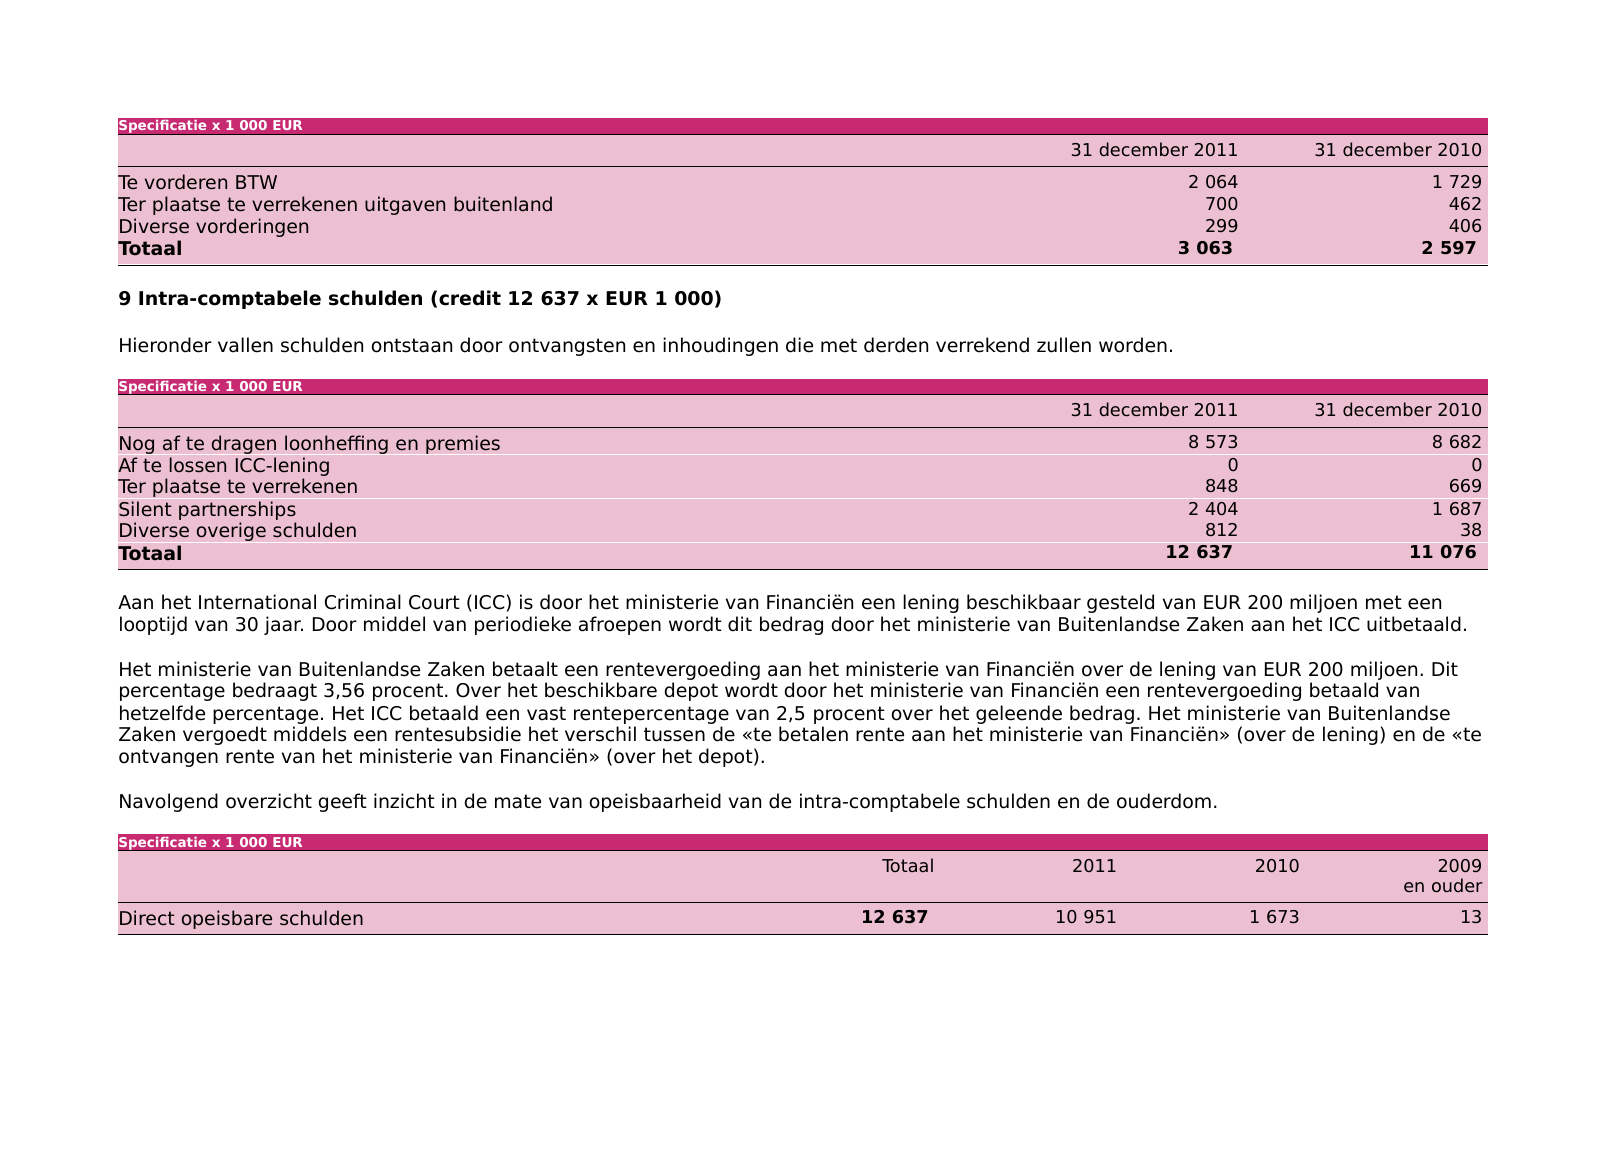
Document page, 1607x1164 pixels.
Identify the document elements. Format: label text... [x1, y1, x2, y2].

table_header Specificatie x 1 000 EUR [118, 834, 1488, 850]
table_cell 13 [1305, 903, 1488, 934]
table_cell 700 [1001, 194, 1244, 216]
table_cell Ter plaatse te verrekenen [118, 476, 1001, 498]
table_cell 31 december 2010 [1245, 395, 1488, 427]
table_cell Te vorderen BTW [118, 167, 1001, 194]
table_cell 12 637 [1001, 543, 1244, 569]
table_cell 406 [1245, 216, 1488, 238]
table_cell Af te lossen ICC-lening [118, 455, 1001, 476]
table_cell 2 597 [1245, 238, 1488, 264]
table_cell 31 december 2011 [1001, 135, 1244, 166]
table_cell 848 [1001, 476, 1244, 498]
table_cell Diverse vorderingen [118, 216, 1001, 238]
table_cell 12 637 [758, 903, 940, 934]
table_cell 669 [1245, 476, 1488, 498]
table_cell Diverse overige schulden [118, 520, 1001, 542]
table_cell 1 729 [1245, 167, 1488, 194]
text Het ministerie van Buitenlandse Zaken betaalt een rentevergoeding aan het ministerie van Financiën over de lening van EUR 200 miljoen. Dit percentage bedraagt 3,56 procent. Over het beschikbare depot wordt door het ministerie van Financiën een rentevergoeding betaald van hetzelfde percentage. Het ICC betaald een vast rentepercentage van 2,5 procent over het geleende bedrag. Het ministerie van Buitenlandse Zaken vergoedt middels een rentesubsidie het verschil tussen de «te betalen rente aan het ministerie van Financiën» (over de lening) en de «te ontvangen rente van het ministerie van Financiën» (over het depot). [118, 658, 1488, 768]
table_header Specificatie x 1 000 EUR [118, 379, 1488, 394]
table_cell Totaal [118, 238, 1001, 264]
table_cell 31 december 2010 [1245, 135, 1488, 166]
table_cell 0 [1001, 455, 1244, 476]
table_cell 299 [1001, 216, 1244, 238]
table_cell 2 064 [1001, 167, 1244, 194]
table_header Specificatie x 1 000 EUR [118, 118, 1488, 134]
table_cell 0 [1245, 455, 1488, 476]
table_cell 2010 [1123, 851, 1305, 902]
table_cell 2009 en ouder [1305, 851, 1488, 902]
table_cell Silent partnerships [118, 499, 1001, 520]
text Hieronder vallen schulden ontstaan door ontvangsten en inhoudingen die met derden verrekend zullen worden. [118, 335, 1488, 357]
table_cell 3 063 [1001, 238, 1244, 264]
table_cell 31 december 2011 [1001, 395, 1244, 427]
table_cell Direct opeisbare schulden [118, 903, 757, 934]
table_cell [118, 395, 1001, 427]
table_cell 2011 [940, 851, 1123, 902]
text Aan het International Criminal Court (ICC) is door het ministerie van Financiën een lening beschikbaar gesteld van EUR 200 miljoen met een looptijd van 30 jaar. Door middel van periodieke afroepen wordt dit bedrag door het ministerie van Buitenlandse Zaken aan het ICC uitbetaald. [118, 592, 1488, 636]
table_cell 812 [1001, 520, 1244, 542]
table_cell 2 404 [1001, 499, 1244, 520]
table_cell [118, 135, 1001, 166]
table_cell Ter plaatse te verrekenen uitgaven buitenland [118, 194, 1001, 216]
text Navolgend overzicht geeft inzicht in de mate van opeisbaarheid van de intra-comptabele schulden en de ouderdom. [118, 791, 1488, 812]
table_cell 38 [1245, 520, 1488, 542]
subtitle 9 Intra-comptabele schulden (credit 12 637 x EUR 1 000) [118, 288, 1488, 310]
table_cell 10 951 [940, 903, 1123, 934]
table_cell Totaal [758, 851, 940, 902]
table_cell 462 [1245, 194, 1488, 216]
table_cell 8 682 [1245, 428, 1488, 454]
table_cell Totaal [118, 543, 1001, 569]
table_cell [118, 851, 757, 902]
table_cell 8 573 [1001, 428, 1244, 454]
table_cell 11 076 [1245, 543, 1488, 569]
table_cell 1 687 [1245, 499, 1488, 520]
table_cell Nog af te dragen loonheffing en premies [118, 428, 1001, 454]
table_cell 1 673 [1123, 903, 1305, 934]
